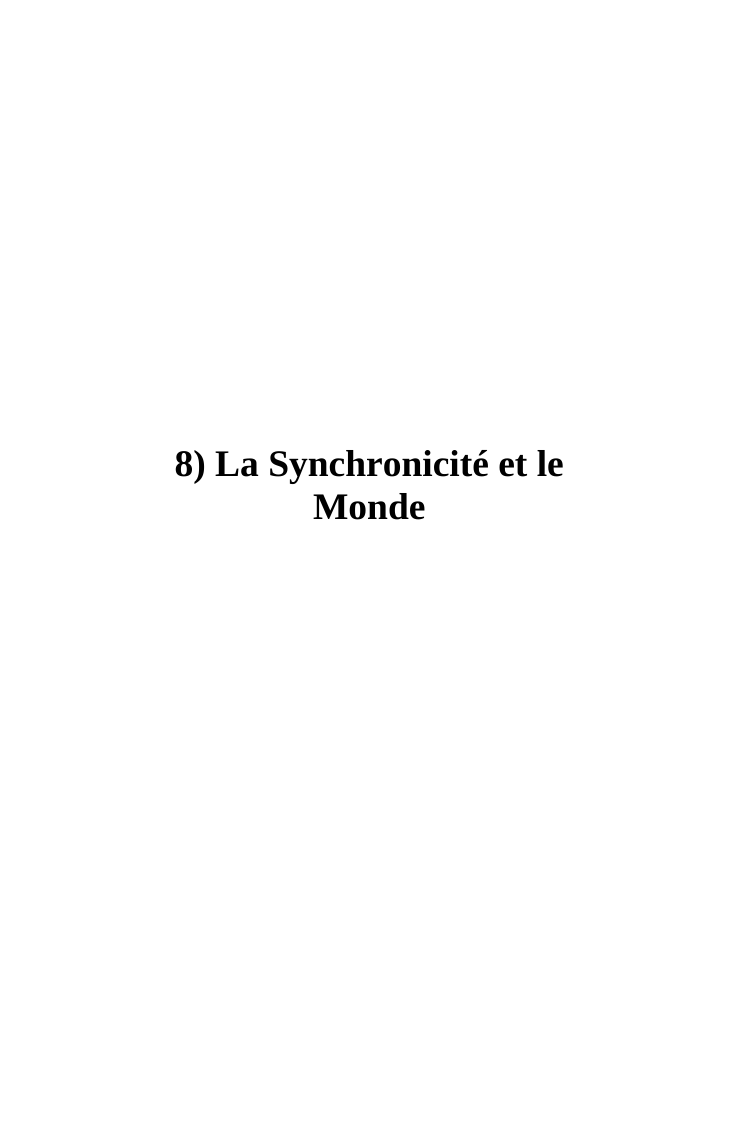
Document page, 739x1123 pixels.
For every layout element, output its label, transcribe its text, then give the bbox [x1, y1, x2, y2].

subtitle 8) La Synchronicité et le Monde [118, 442, 620, 528]
